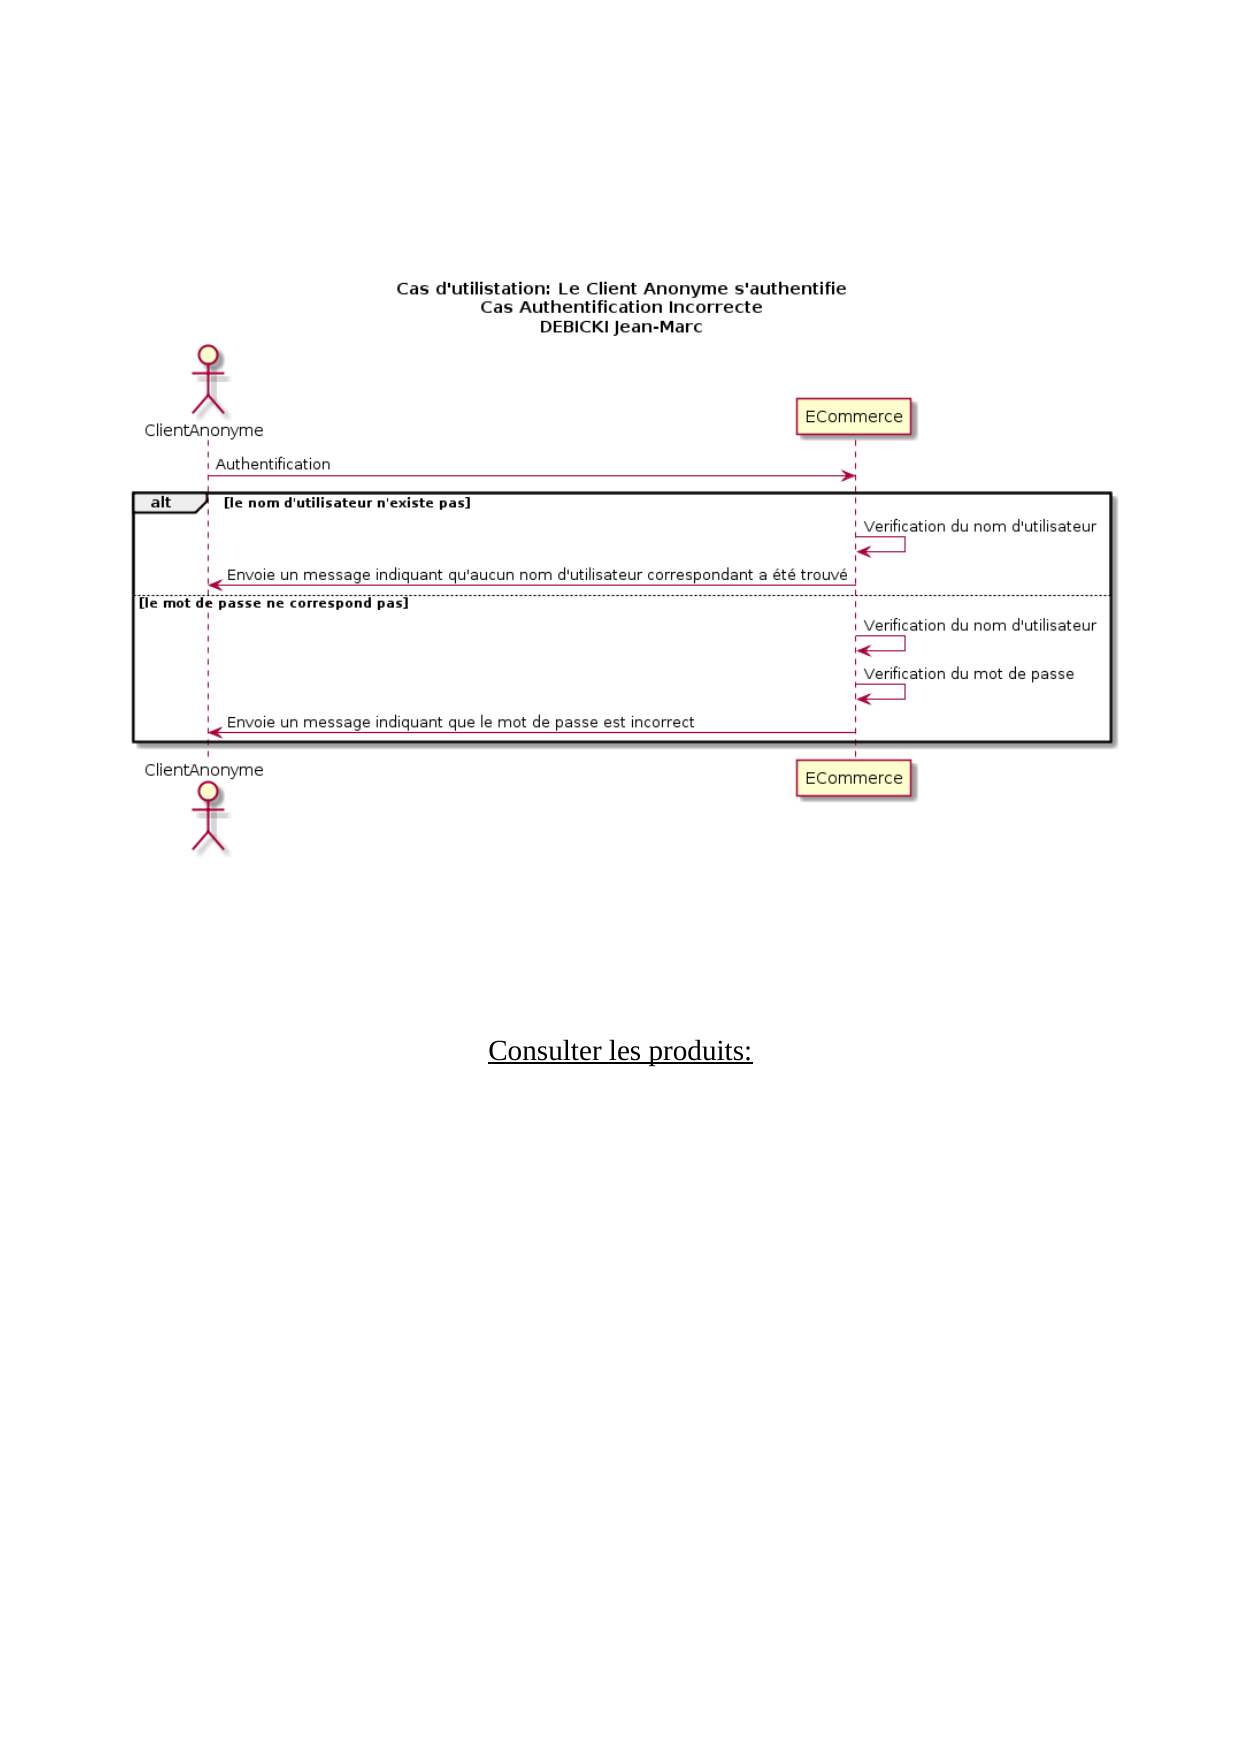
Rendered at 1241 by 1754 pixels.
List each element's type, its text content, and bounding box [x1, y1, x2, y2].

picture [118, 269, 1123, 861]
text Consulter les produits: [118, 1033, 1122, 1067]
